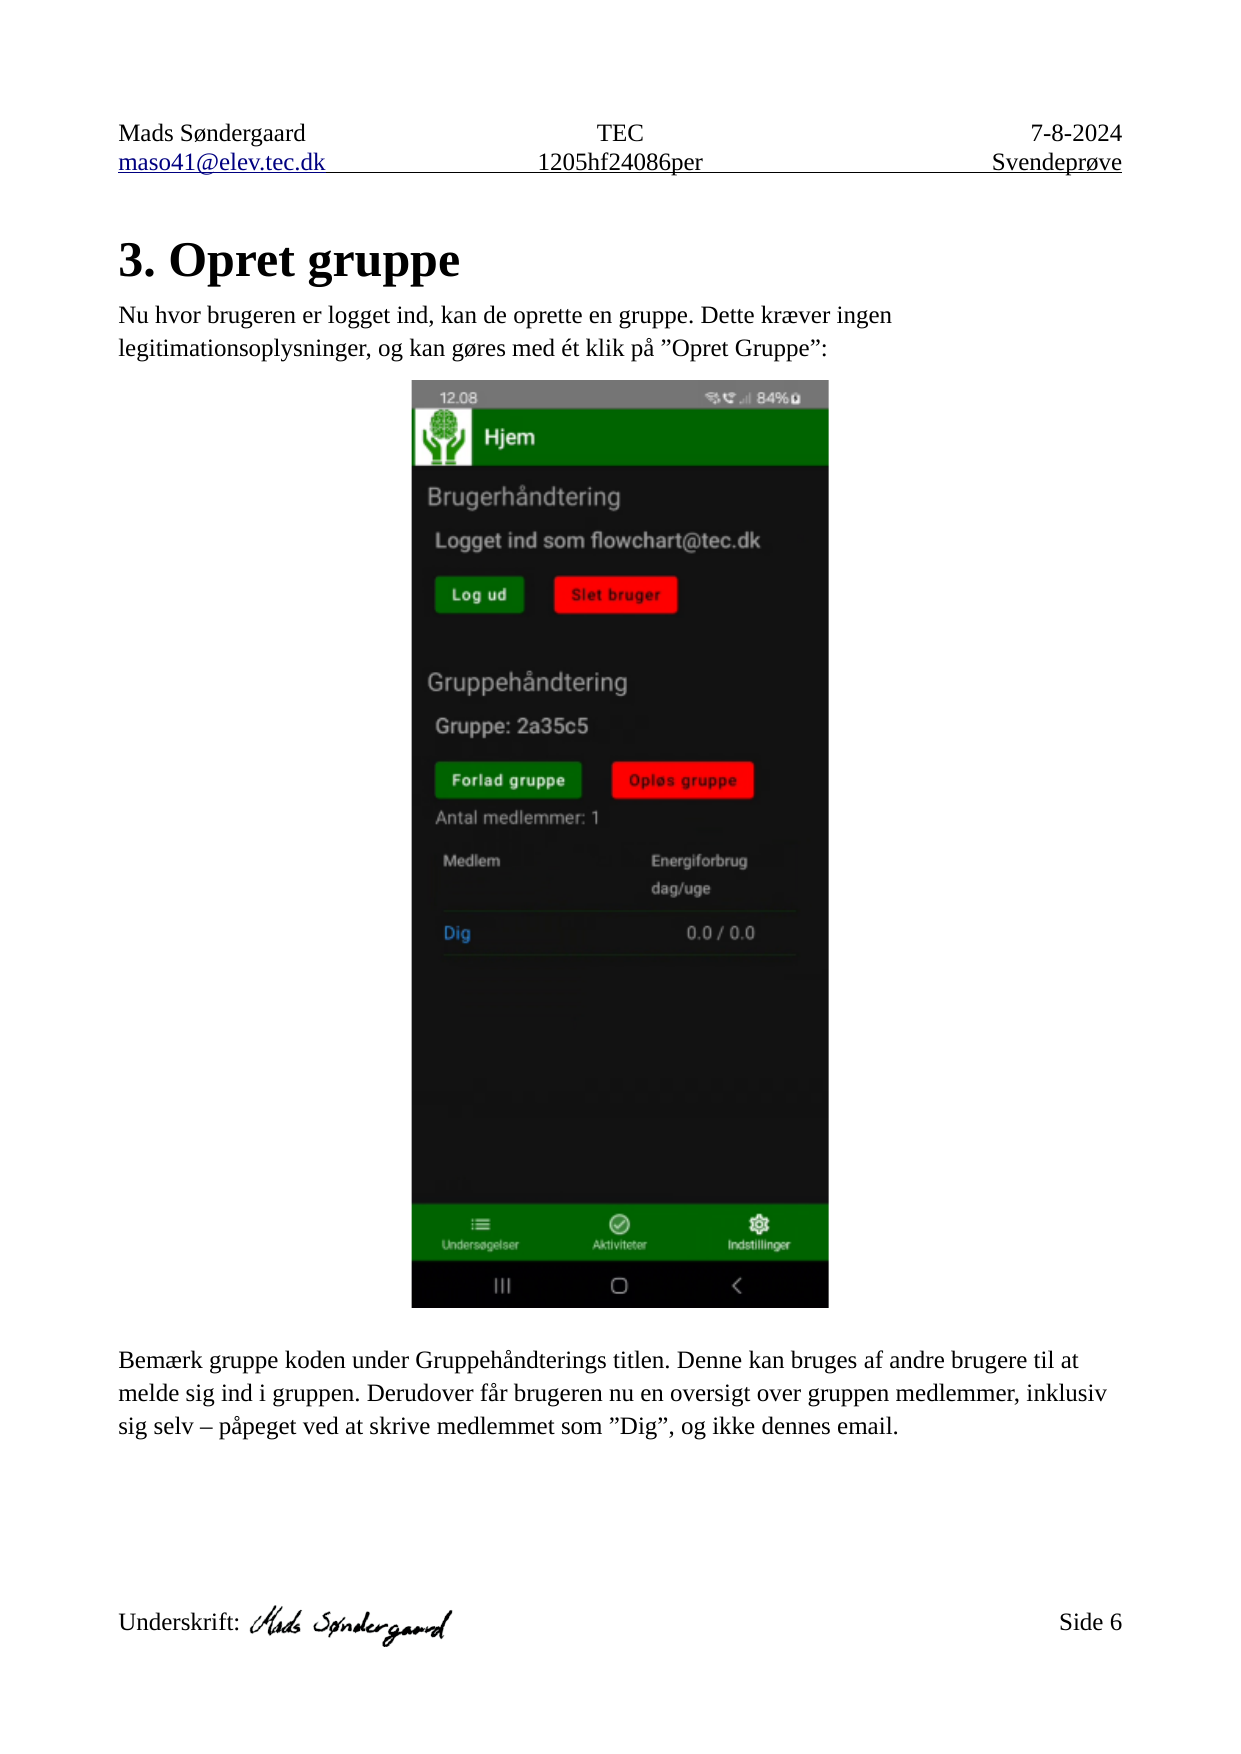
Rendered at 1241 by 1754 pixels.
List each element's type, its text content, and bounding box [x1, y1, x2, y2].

subtitle 3. Opret gruppe [118, 230, 1122, 288]
text Nu hvor brugeren er logget ind, kan de oprette en gruppe. Dette kræver ingen legitimationsoplysninger, og kan gøres med ét klik på ”Opret Gruppe”: [118, 300, 1122, 362]
text Bemærk gruppe koden under Gruppehåndterings titlen. Denne kan bruges af andre brugere til at melde sig ind i gruppen. Derudover får brugeren nu en oversigt over gruppen medlemmer, inklusiv sig selv – påpeget ved at skrive medlemmet som ”Dig”, og ikke dennes email. [118, 1308, 1122, 1439]
picture [411, 380, 829, 1308]
picture [244, 1600, 458, 1647]
